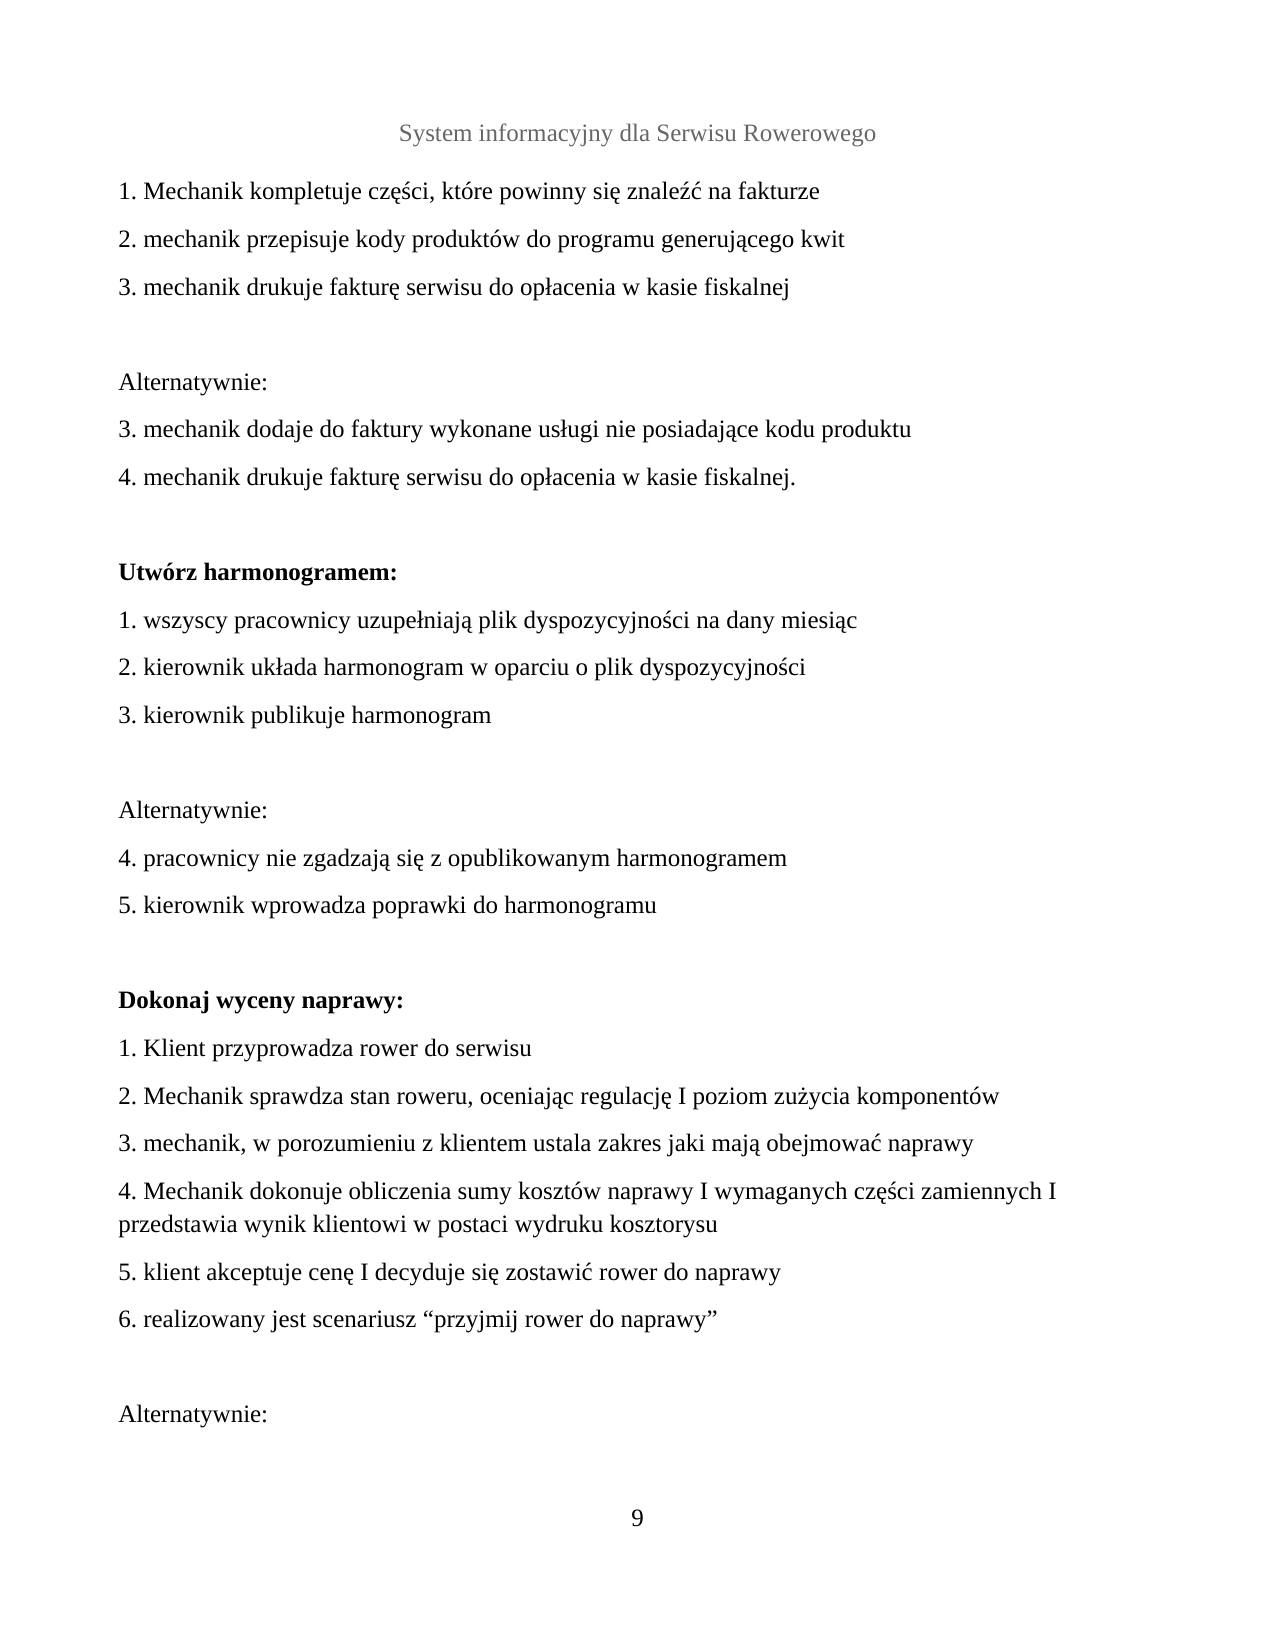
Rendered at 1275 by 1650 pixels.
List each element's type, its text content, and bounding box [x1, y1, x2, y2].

text 1. wszyscy pracownicy uzupełniają plik dyspozycyjności na dany miesiąc [118, 605, 1157, 633]
text 6. realizowany jest scenariusz “przyjmij rower do naprawy” [118, 1304, 1157, 1333]
text Alternatywnie: [118, 795, 1157, 824]
text 1. Klient przyprowadza rower do serwisu [118, 1033, 1157, 1062]
text 4. Mechanik dokonuje obliczenia sumy kosztów naprawy I wymaganych części zamiennych I przedstawia wynik klientowi w postaci wydruku kosztorysu [118, 1176, 1157, 1238]
text 3. mechanik dodaje do faktury wykonane usługi nie posiadające kodu produktu [118, 414, 1157, 443]
text Dokonaj wyceny naprawy: [118, 986, 1157, 1014]
text 1. Mechanik kompletuje części, które powinny się znaleźć na fakturze [118, 176, 1157, 205]
text 4. pracownicy nie zgadzają się z opublikowanym harmonogramem [118, 843, 1157, 872]
text 4. mechanik drukuje fakturę serwisu do opłacenia w kasie fiskalnej. [118, 462, 1157, 491]
text 2. kierownik układa harmonogram w oparciu o plik dyspozycyjności [118, 652, 1157, 681]
text 3. kierownik publikuje harmonogram [118, 700, 1157, 729]
text 5. klient akceptuje cenę I decyduje się zostawić rower do naprawy [118, 1257, 1157, 1285]
text 3. mechanik drukuje fakturę serwisu do opłacenia w kasie fiskalnej [118, 272, 1157, 300]
text Alternatywnie: [118, 367, 1157, 396]
text Utwórz harmonogramem: [118, 557, 1157, 586]
text 5. kierownik wprowadza poprawki do harmonogramu [118, 890, 1157, 919]
text 2. mechanik przepisuje kody produktów do programu generującego kwit [118, 224, 1157, 253]
text Alternatywnie: [118, 1399, 1157, 1428]
text 3. mechanik, w porozumieniu z klientem ustala zakres jaki mają obejmować naprawy [118, 1128, 1157, 1157]
text 2. Mechanik sprawdza stan roweru, oceniając regulację I poziom zużycia komponentów [118, 1081, 1157, 1109]
